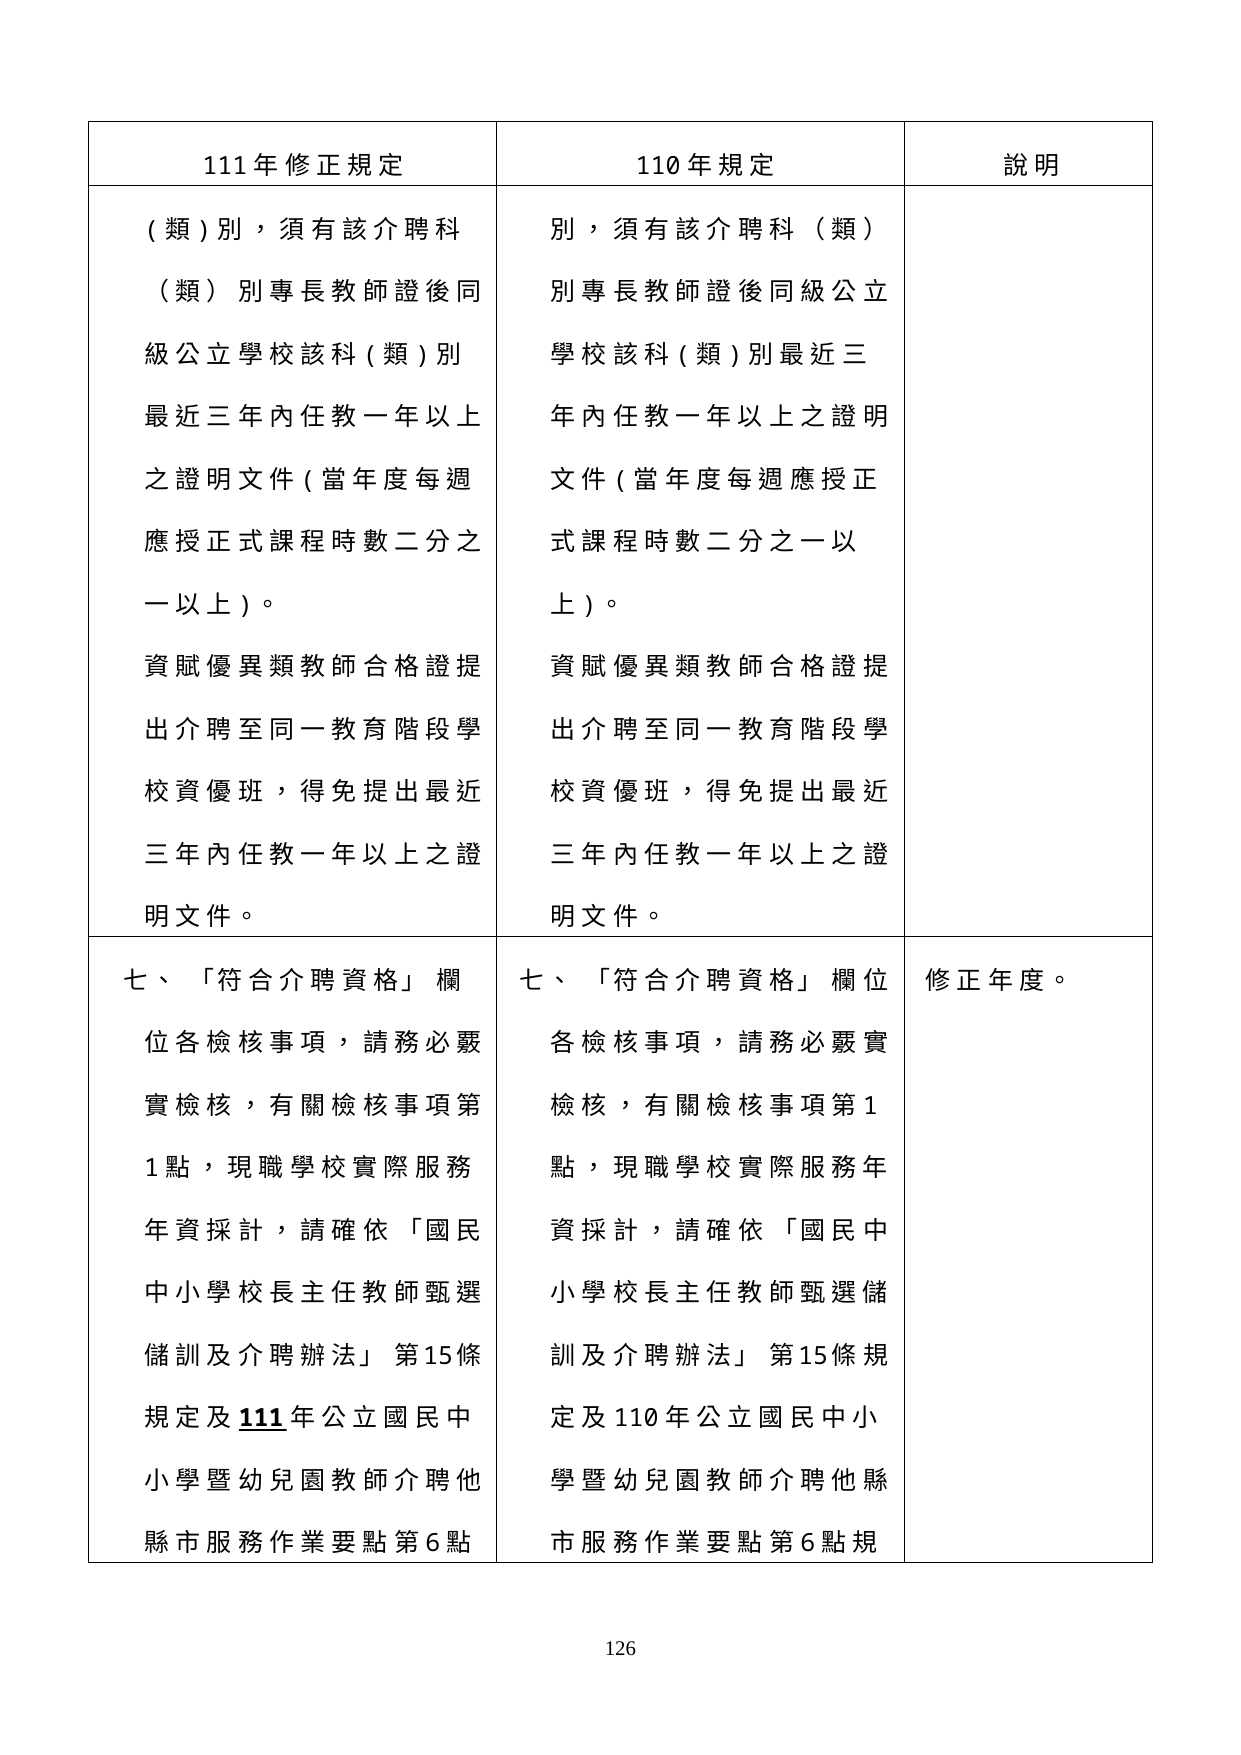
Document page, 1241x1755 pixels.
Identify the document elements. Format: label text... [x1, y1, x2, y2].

table_cell [905, 186, 1152, 936]
table_header 111年修正規定 [89, 122, 496, 185]
table_cell 別，須有該介聘科（類）別專長教師證後同級公立學校該科(類)別最近三年內任教一年以上之證明文件(當年度每週應授正式課程時數二分之一以上)。 資賦優異類教師合格證提出介聘至同一教育階段學校資優班，得免提出最近三年內任教一年以上之證明文件。 [497, 186, 904, 936]
table_header 110年規定 [497, 122, 904, 185]
table_cell (類)別，須有該介聘科（類）別專長教師證後同級公立學校該科(類)別最近三年內任教一年以上之證明文件(當年度每週應授正式課程時數二分之一以上)。 資賦優異類教師合格證提出介聘至同一教育階段學校資優班，得免提出最近三年內任教一年以上之證明文件。 [89, 186, 496, 936]
table_header 說明 [905, 122, 1152, 185]
table_cell 七、「符合介聘資格」欄位各檢核事項，請務必覈實檢核，有關檢核事項第1點，現職學校實際服務年資採計，請確依「國民中小學校長主任教師甄選儲訓及介聘辦法」第15條規定及111年公立國民中小學暨幼兒園教師介聘他縣市服務作業要點第6點 [89, 937, 496, 1562]
table_cell 七、「符合介聘資格」欄位各檢核事項，請務必覈實檢核，有關檢核事項第1點，現職學校實際服務年資採計，請確依「國民中小學校長主任教師甄選儲訓及介聘辦法」第15條規定及110年公立國民中小學暨幼兒園教師介聘他縣市服務作業要點第6點規 [497, 937, 904, 1562]
table_cell 修正年度。 [905, 937, 1152, 1562]
